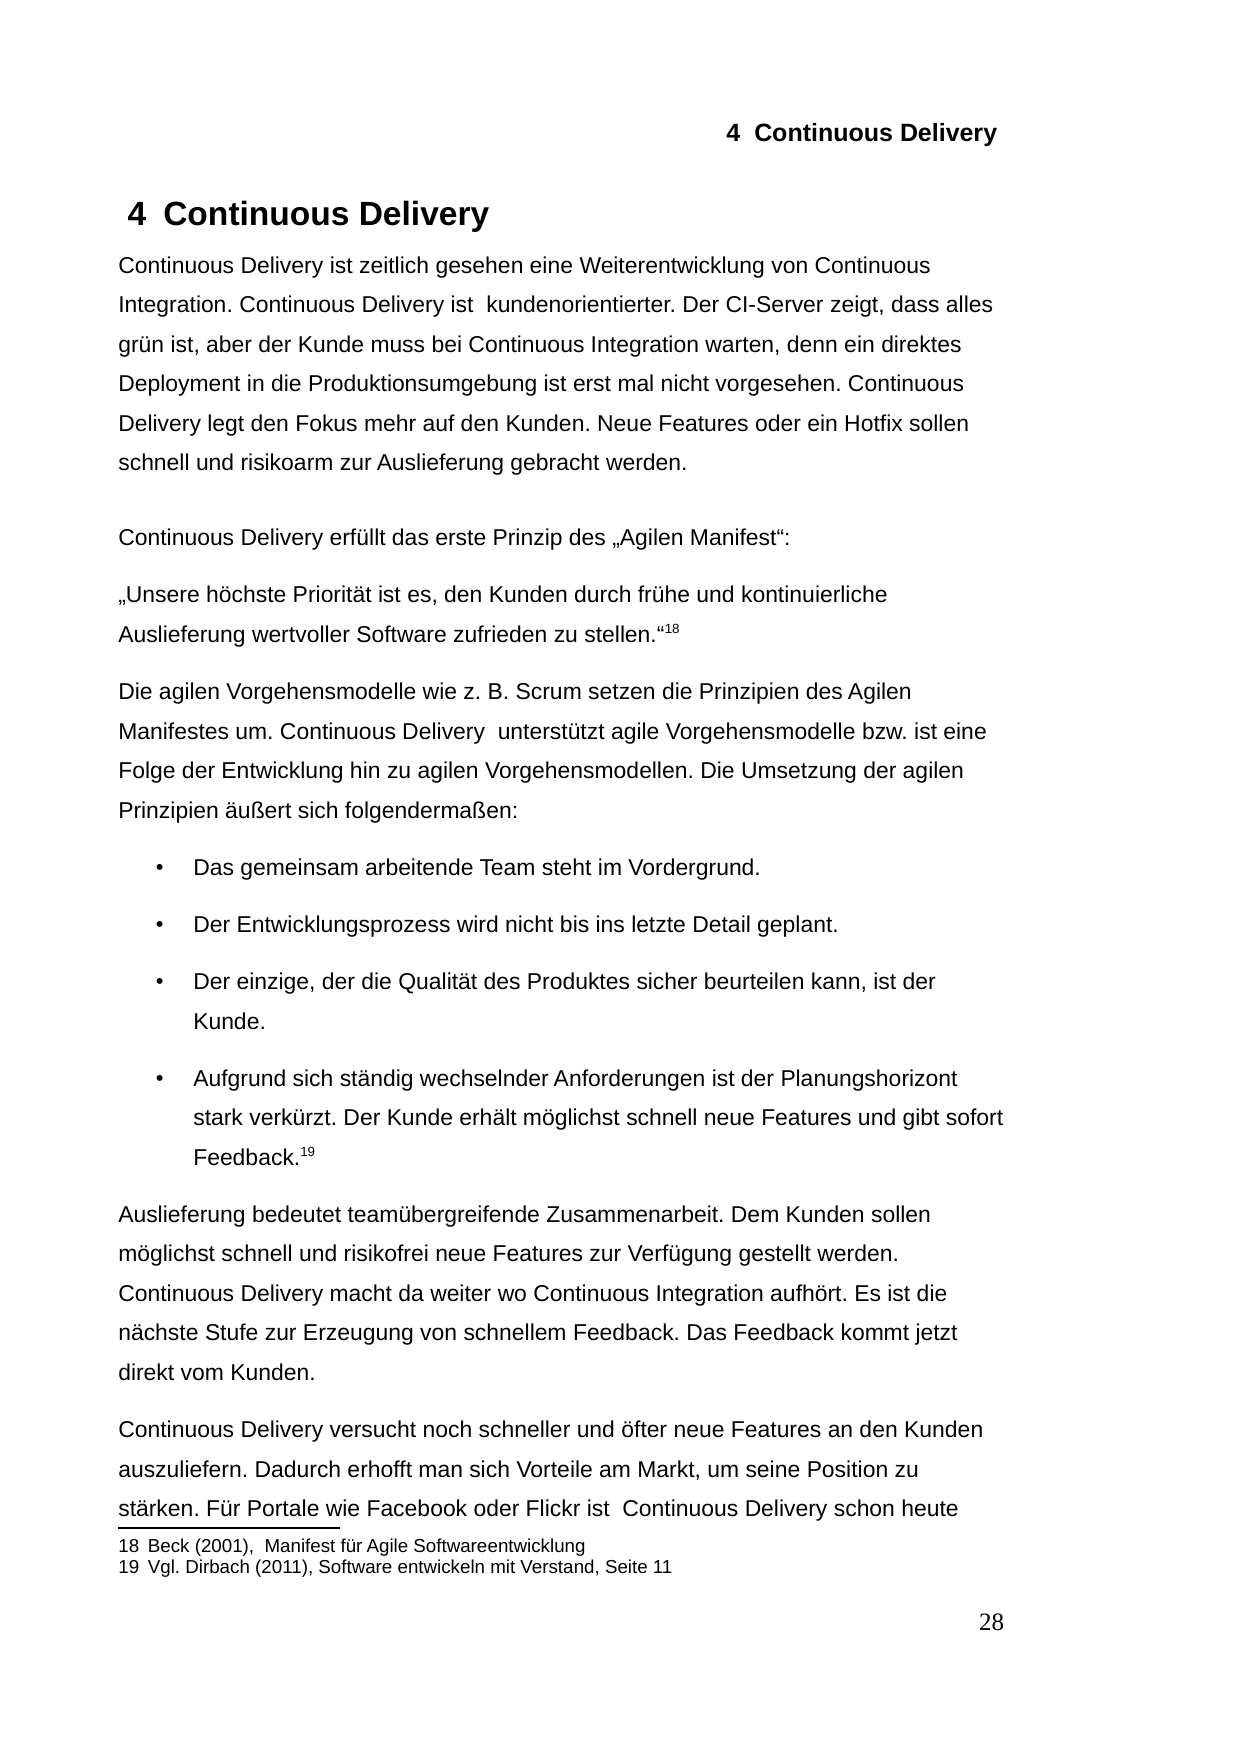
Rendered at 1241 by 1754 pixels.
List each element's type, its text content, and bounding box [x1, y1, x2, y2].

text „Unsere höchste Priorität ist es, den Kunden durch frühe und kontinuierliche Auslieferung wertvoller Software zufrieden zu stellen.“ [118, 581, 1004, 647]
list Aufgrund sich ständig wechselnder Anforderungen ist der Planungshorizont stark verkürzt. Der Kunde erhält möglichst schnell neue Features und gibt sofort Feedback. [156, 1065, 1004, 1170]
text Continuous Delivery erfüllt das erste Prinzip des „Agilen Manifest“: [118, 524, 1004, 551]
text Continuous Delivery ist zeitlich gesehen eine Weiterentwicklung von Continuous Integration. Continuous Delivery ist kundenorientierter. Der CI-Server zeigt, dass alles grün ist, aber der Kunde muss bei Continuous Integration warten, denn ein direktes Deployment in die Produktionsumgebung ist erst mal nicht vorgesehen. Continuous Delivery legt den Fokus mehr auf den Kunden. Neue Features oder ein Hotfix sollen schnell und risikoarm zur Auslieferung gebracht werden. [118, 252, 1004, 476]
text Continuous Delivery versucht noch schneller und öfter neue Features an den Kunden auszuliefern. Dadurch erhofft man sich Vorteile am Markt, um seine Position zu stärken. Für Portale wie Facebook oder Flickr ist Continuous Delivery schon heute [118, 1416, 1004, 1521]
text Beck (2001), Manifest für Agile Softwareentwicklung [118, 1534, 1004, 1556]
list Vgl. Dirbach (2011), Software entwickeln mit Verstand, Seite 11 [118, 1556, 1004, 1578]
subtitle Continuous Delivery [118, 194, 1004, 233]
list Das gemeinsam arbeitende Team steht im Vordergrund. [156, 854, 1004, 880]
text Die agilen Vorgehensmodelle wie z. B. Scrum setzen die Prinzipien des Agilen Manifestes um. Continuous Delivery unterstützt agile Vorgehensmodelle bzw. ist eine Folge der Entwicklung hin zu agilen Vorgehensmodellen. Die Umsetzung der agilen Prinzipien äußert sich folgendermaßen: [118, 678, 1004, 823]
list Der einzige, der die Qualität des Produktes sicher beurteilen kann, ist der Kunde. [156, 968, 1004, 1034]
text Auslieferung bedeutet teamübergreifende Zusammenarbeit. Dem Kunden sollen möglichst schnell und risikofrei neue Features zur Verfügung gestellt werden. Continuous Delivery macht da weiter wo Continuous Integration aufhört. Es ist die nächste Stufe zur Erzeugung von schnellem Feedback. Das Feedback kommt jetzt direkt vom Kunden. [118, 1201, 1004, 1385]
list Der Entwicklungsprozess wird nicht bis ins letzte Detail geplant. [156, 911, 1004, 937]
